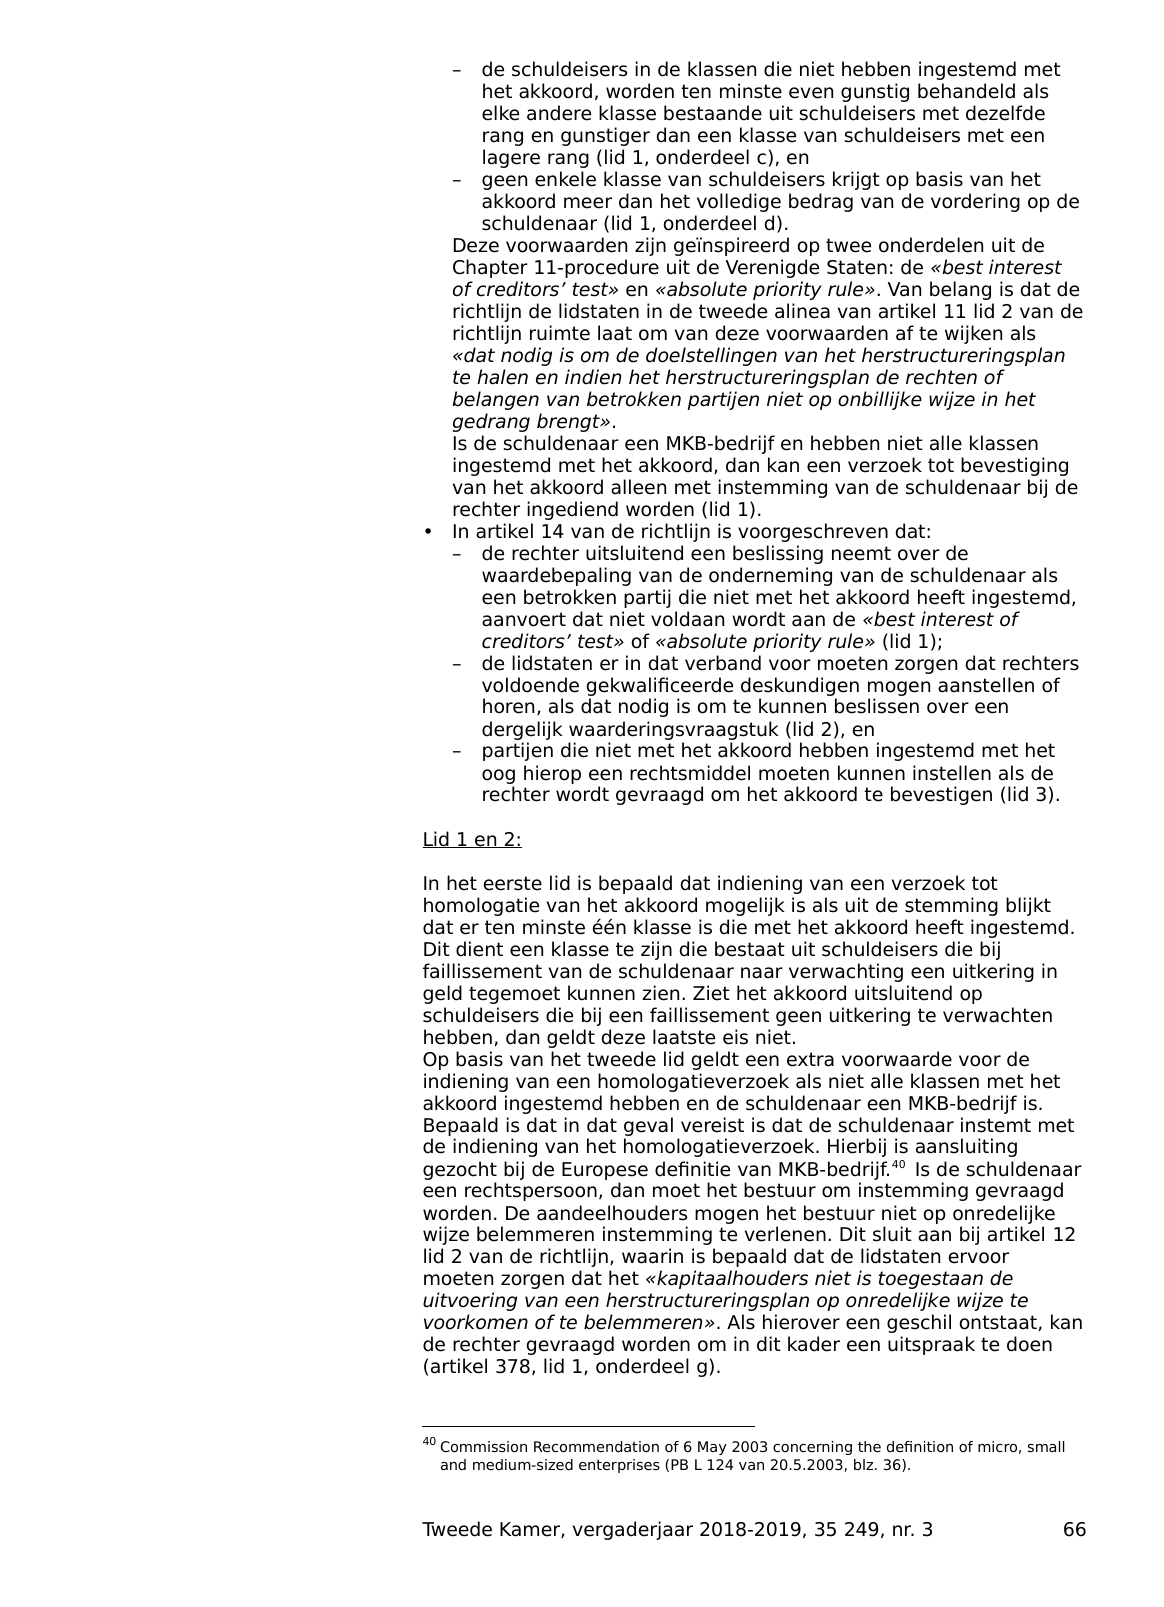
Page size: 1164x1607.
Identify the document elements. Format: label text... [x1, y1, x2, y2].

text – de lidstaten er in dat verband voor moeten zorgen dat rechters voldoende gekwalificeerde deskundigen mogen aanstellen of horen, als dat nodig is om te kunnen beslissen over een dergelijk waarderingsvraagstuk (lid 2), en [452, 652, 1087, 740]
text Op basis van het tweede lid geldt een extra voorwaarde voor de indiening van een homologatieverzoek als niet alle klassen met het akkoord ingestemd hebben en de schuldenaar een MKB-bedrijf is. Bepaald is dat in dat geval vereist is dat de schuldenaar instemt met de indiening van het homologatieverzoek. Hierbij is aansluiting gezocht bij de Europese definitie van MKB-bedrijf. Is de schuldenaar een rechtspersoon, dan moet het bestuur om instemming gevraagd worden. De aandeelhouders mogen het bestuur niet op onredelijke wijze belemmeren instemming te verlenen. Dit sluit aan bij artikel 12 lid 2 van de richtlijn, waarin is bepaald dat de lidstaten ervoor moeten zorgen dat het «kapitaalhouders niet is toegestaan de uitvoering van een herstructureringsplan op onredelijke wijze te voorkomen of te belemmeren». Als hierover een geschil ontstaat, kan de rechter gevraagd worden om in dit kader een uitspraak te doen (artikel 378, lid 1, onderdeel g). [422, 1048, 1087, 1378]
text – de schuldeisers in de klassen die niet hebben ingestemd met het akkoord, worden ten minste even gunstig behandeld als elke andere klasse bestaande uit schuldeisers met dezelfde rang en gunstiger dan een klasse van schuldeisers met een lagere rang (lid 1, onderdeel c), en [452, 59, 1087, 169]
text Is de schuldenaar een MKB-bedrijf en hebben niet alle klassen ingestemd met het akkoord, dan kan een verzoek tot bevestiging van het akkoord alleen met instemming van de schuldenaar bij de rechter ingediend worden (lid 1). [452, 433, 1087, 521]
text Deze voorwaarden zijn geïnspireerd op twee onderdelen uit de Chapter 11-procedure uit de Verenigde Staten: de «best interest of creditors’ test» en «absolute priority rule». Van belang is dat de richtlijn de lidstaten in de tweede alinea van artikel 11 lid 2 van de richtlijn ruimte laat om van deze voorwaarden af te wijken als «dat nodig is om de doelstellingen van het herstructureringsplan te halen en indien het herstructureringsplan de rechten of belangen van betrokken partijen niet op onbillijke wijze in het gedrang brengt». [452, 235, 1087, 433]
text In het eerste lid is bepaald dat indiening van een verzoek tot homologatie van het akkoord mogelijk is als uit de stemming blijkt dat er ten minste één klasse is die met het akkoord heeft ingestemd. Dit dient een klasse te zijn die bestaat uit schuldeisers die bij faillissement van de schuldenaar naar verwachting een uitkering in geld tegemoet kunnen zien. Ziet het akkoord uitsluitend op schuldeisers die bij een faillissement geen uitkering te verwachten hebben, dan geldt deze laatste eis niet. [422, 873, 1087, 1048]
text – partijen die niet met het akkoord hebben ingestemd met het oog hierop een rechtsmiddel moeten kunnen instellen als de rechter wordt gevraagd om het akkoord te bevestigen (lid 3). [452, 740, 1087, 806]
text – geen enkele klasse van schuldeisers krijgt op basis van het akkoord meer dan het volledige bedrag van de vordering op de schuldenaar (lid 1, onderdeel d). [452, 169, 1087, 235]
subtitle Lid 1 en 2: [422, 828, 1087, 851]
text Commission Recommendation of 6 May 2003 concerning the definition of micro, small and medium-sized enterprises (PB L 124 van 20.5.2003, blz. 36). [422, 1435, 1087, 1474]
text • In artikel 14 van de richtlijn is voorgeschreven dat: [422, 521, 1087, 543]
text – de rechter uitsluitend een beslissing neemt over de waardebepaling van de onderneming van de schuldenaar als een betrokken partij die niet met het akkoord heeft ingestemd, aanvoert dat niet voldaan wordt aan de «best interest of creditors’ test» of «absolute priority rule» (lid 1); [452, 543, 1087, 652]
